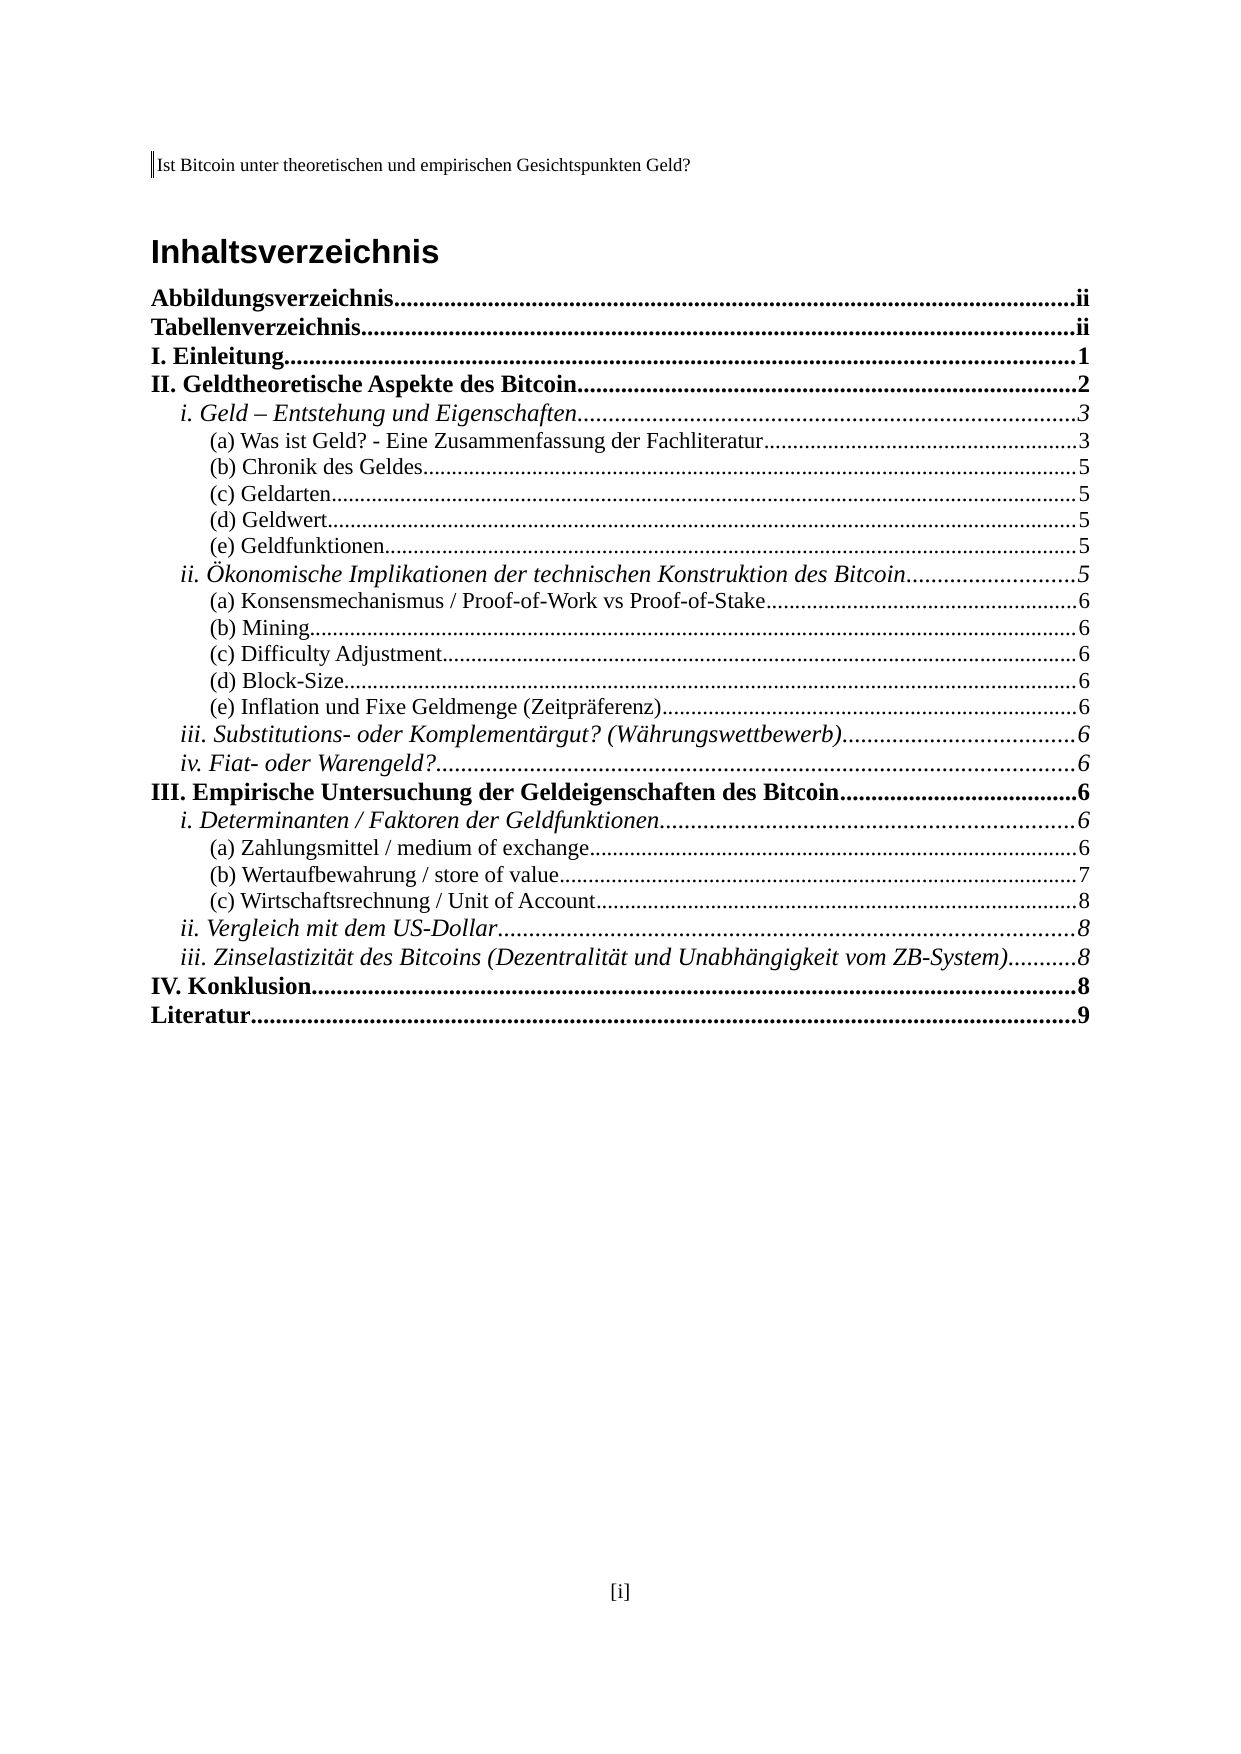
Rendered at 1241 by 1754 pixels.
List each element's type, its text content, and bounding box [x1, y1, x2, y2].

text III. Empirische Untersuchung der Geldeigenschaften des Bitcoin 6 [151, 777, 1090, 806]
text (a) Zahlungsmittel / medium of exchange 6 [209, 834, 1090, 861]
text ii. Vergleich mit dem US-Dollar 8 [180, 913, 1090, 942]
text (e) Inflation und Fixe Geldmenge (Zeitpräferenz) 6 [209, 693, 1090, 719]
text (b) Chronik des Geldes 5 [209, 453, 1090, 480]
text (c) Geldarten 5 [209, 480, 1090, 506]
text (c) Difficulty Adjustment 6 [209, 640, 1090, 667]
text (c) Wirtschaftsrechnung / Unit of Account 8 [209, 887, 1090, 913]
text IV. Konklusion 8 [151, 971, 1090, 1000]
text (e) Geldfunktionen 5 [209, 532, 1090, 559]
text iii. Zinselastizität des Bitcoins (Dezentralität und Unabhängigkeit vom ZB-System) 8 [180, 942, 1090, 971]
text i. Determinanten / Faktoren der Geldfunktionen 6 [180, 806, 1090, 834]
text (a) Konsensmechanismus / Proof-of-Work vs Proof-of-Stake 6 [209, 588, 1090, 614]
text (d) Geldwert 5 [209, 506, 1090, 532]
text II. Geldtheoretische Aspekte des Bitcoin 2 [151, 369, 1090, 398]
text Literatur 9 [151, 1000, 1090, 1028]
text ii. Ökonomische Implikationen der technischen Konstruktion des Bitcoin 5 [180, 559, 1090, 588]
text (d) Block-Size 6 [209, 667, 1090, 693]
text Abbildungsverzeichnis ii [151, 283, 1090, 312]
text (b) Mining 6 [209, 614, 1090, 640]
text Tabellenverzeichnis ii [151, 312, 1090, 341]
text I. Einleitung 1 [151, 341, 1090, 369]
subtitle Inhaltsverzeichnis [151, 232, 1090, 271]
text (a) Was ist Geld? - Eine Zusammenfassung der Fachliteratur 3 [209, 427, 1090, 453]
text iv. Fiat- oder Warengeld? 6 [180, 748, 1090, 777]
text (b) Wertaufbewahrung / store of value 7 [209, 861, 1090, 887]
text iii. Substitutions- oder Komplementärgut? (Währungswettbewerb) 6 [180, 719, 1090, 748]
text i. Geld – Entstehung und Eigenschaften 3 [180, 398, 1090, 427]
